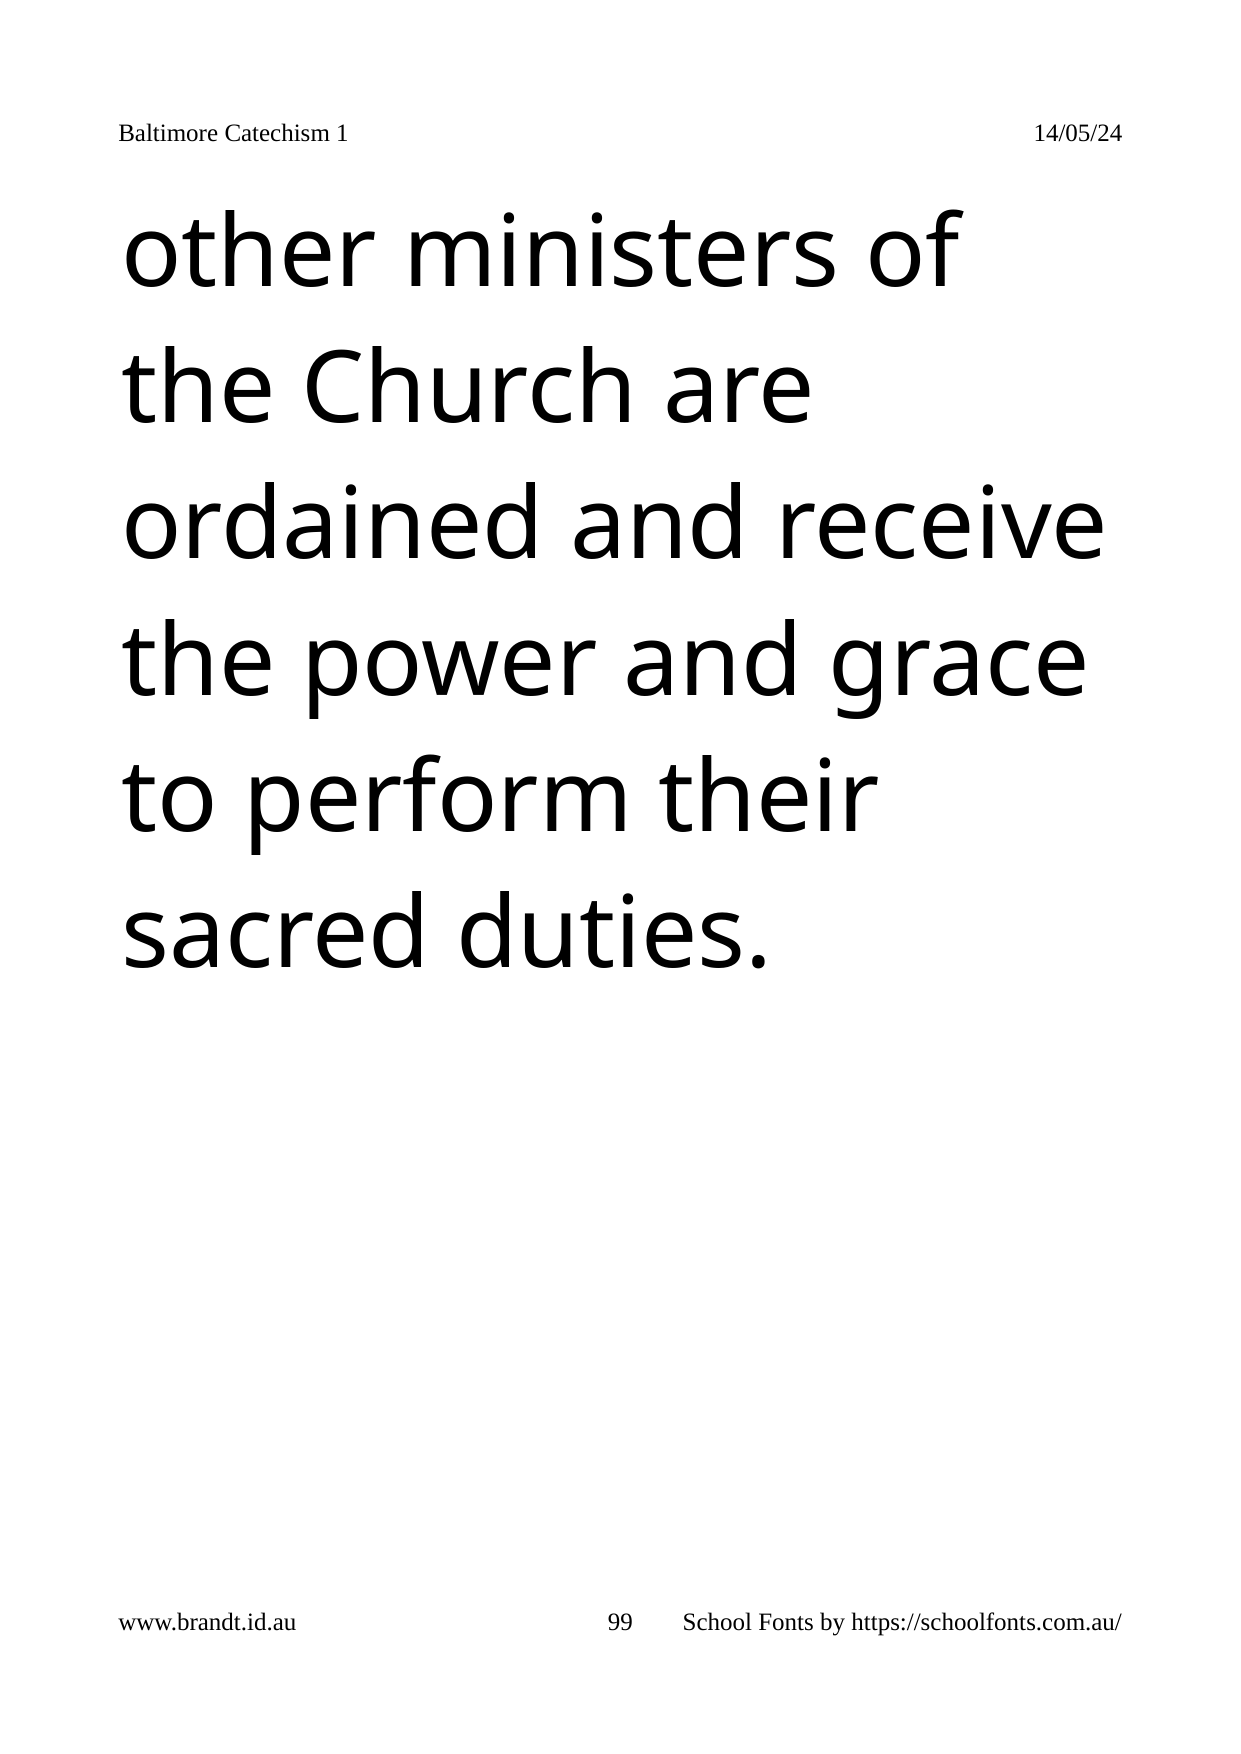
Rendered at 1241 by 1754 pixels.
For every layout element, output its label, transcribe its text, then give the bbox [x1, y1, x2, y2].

text other ministers of the Church are ordained and receive the power and grace to perform their sacred duties. [118, 176, 1122, 997]
